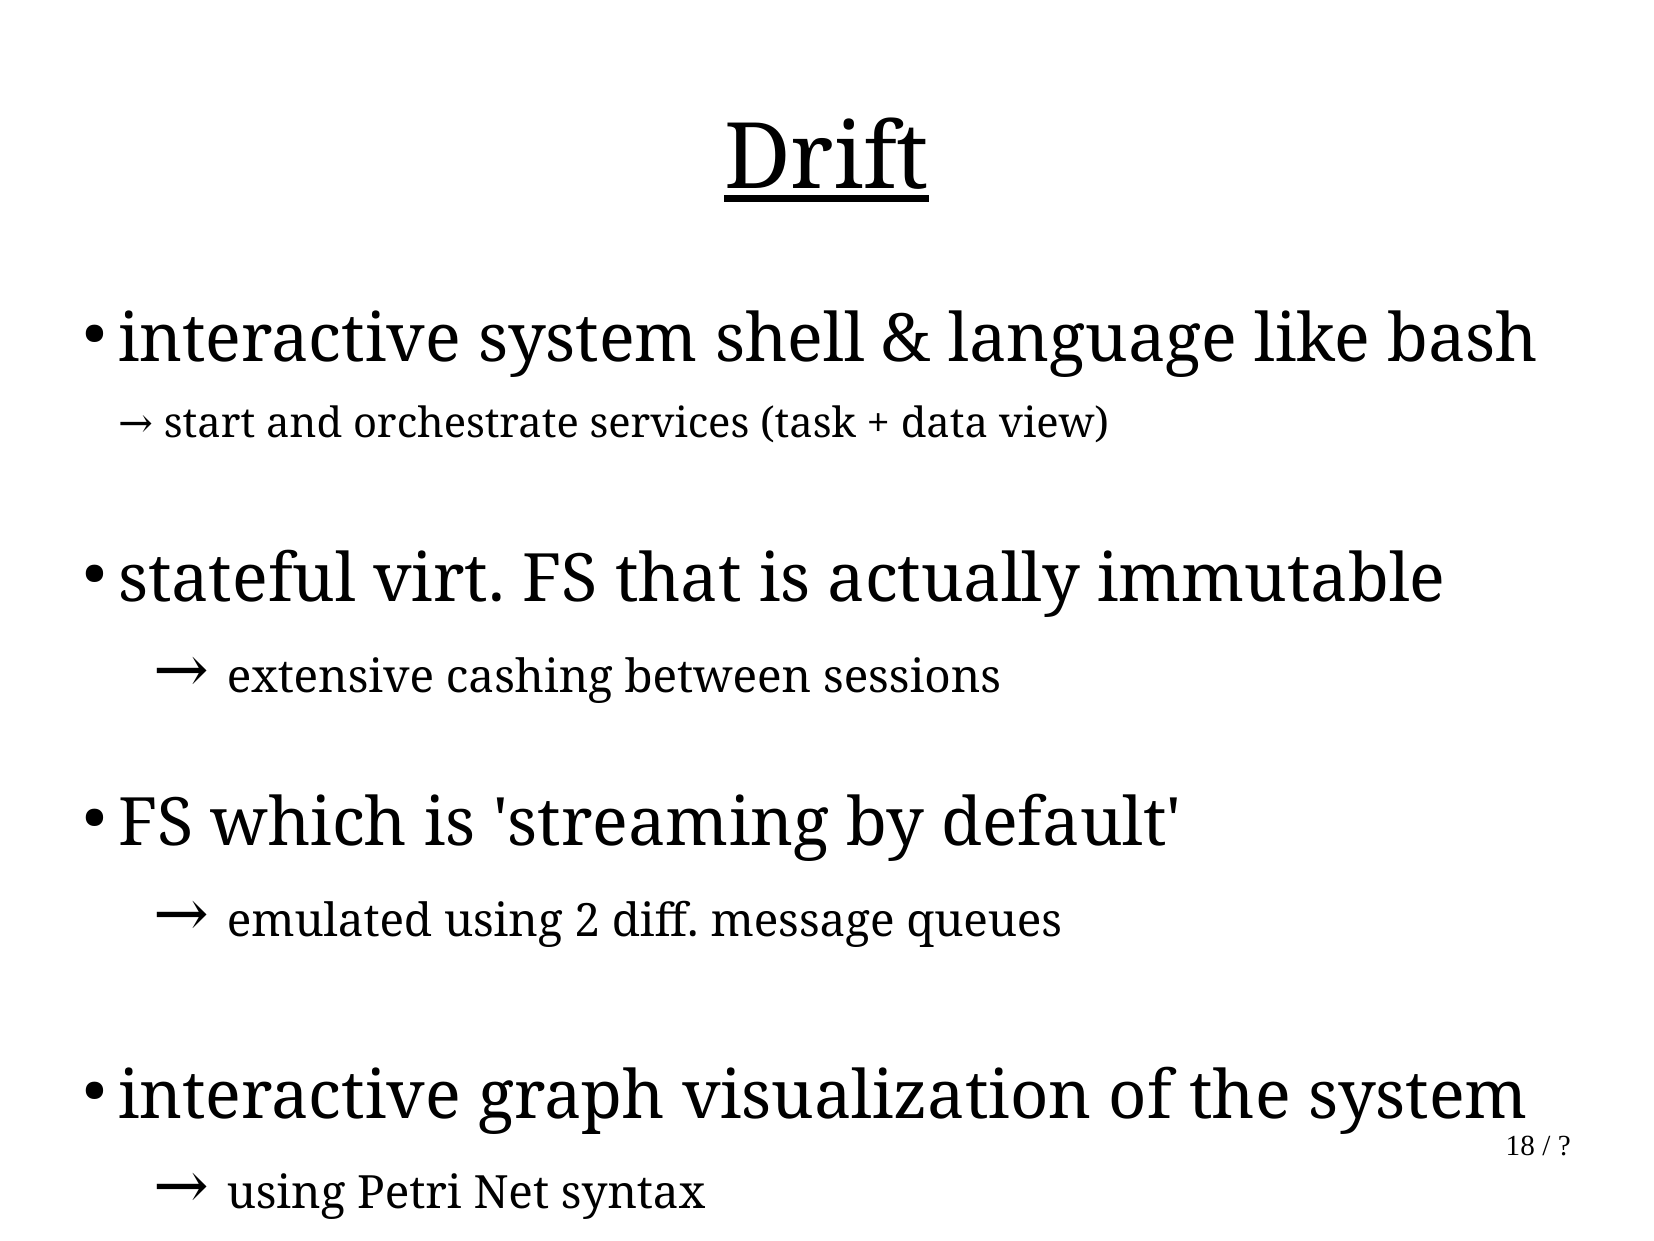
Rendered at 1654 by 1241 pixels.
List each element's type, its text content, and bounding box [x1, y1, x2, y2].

title Drift [82, 49, 1571, 257]
subtitle interactive system shell & language like bash → start and orchestrate services (task + data view) stateful virt. FS that is actually immutable → extensive cashing between sessions FS which is 'streaming by default' → emulated using 2 diff. message queues interactive graph visualization of the system → using Petri Net syntax [82, 290, 1571, 1241]
